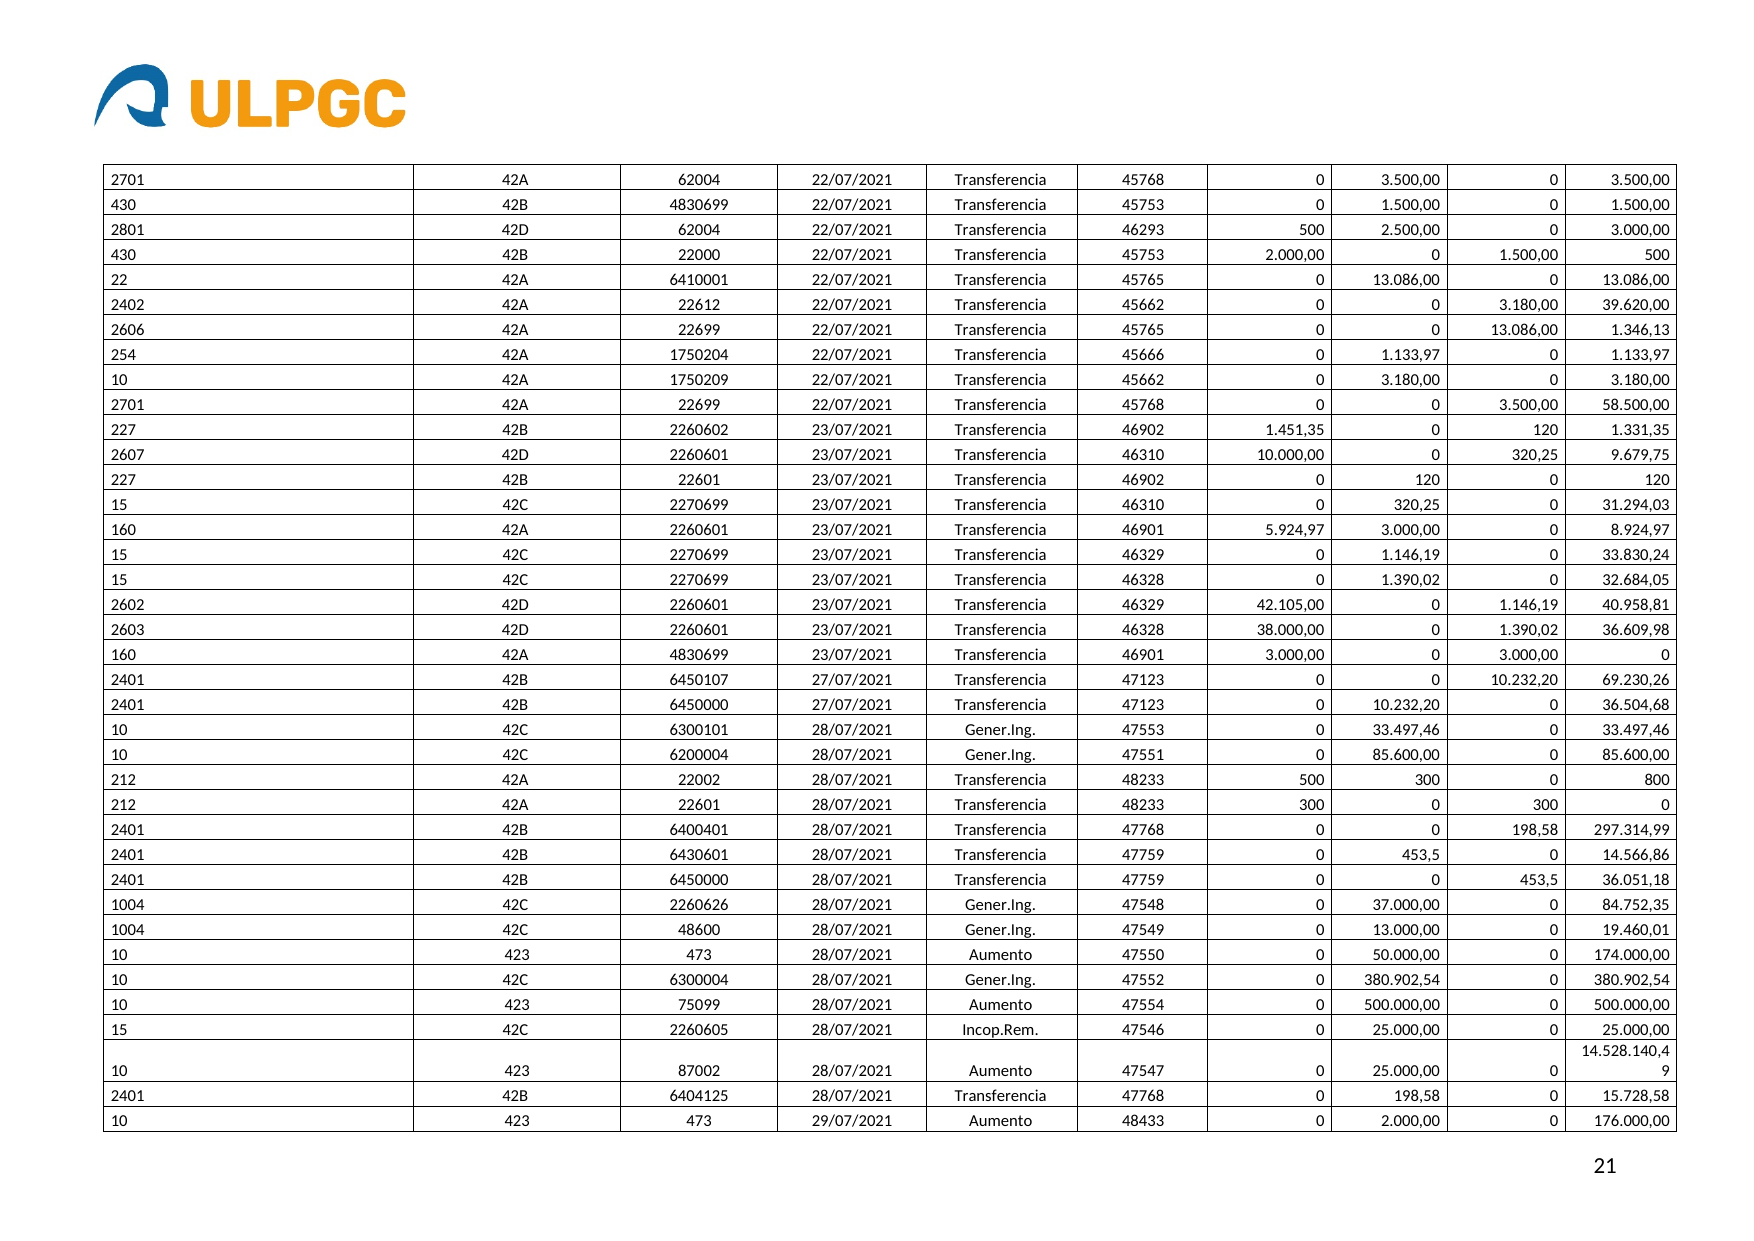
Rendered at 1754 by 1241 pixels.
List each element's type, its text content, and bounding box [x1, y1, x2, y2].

table_cell 500.000,00 [1332, 990, 1447, 1014]
table_cell 36.609,98 [1566, 615, 1676, 639]
table_cell 85.600,00 [1566, 740, 1676, 764]
table_cell 0 [1332, 865, 1447, 889]
table_cell 10 [104, 1040, 413, 1081]
table_cell 42D [414, 615, 620, 639]
table_cell 3.500,00 [1332, 165, 1447, 189]
table_cell [1677, 389, 1683, 414]
table_cell Transferencia [927, 265, 1077, 289]
table_cell Transferencia [927, 840, 1077, 864]
table_cell 320,25 [1448, 440, 1565, 464]
table_cell 22699 [621, 390, 777, 414]
table_cell 2270699 [621, 540, 777, 564]
table_cell 6200004 [621, 740, 777, 764]
table_cell 1004 [104, 915, 413, 939]
table_cell 13.086,00 [1448, 315, 1565, 339]
table_cell 10 [104, 740, 413, 764]
table_cell 3.180,00 [1448, 290, 1565, 314]
table_cell [1677, 414, 1683, 439]
table_cell 0 [1208, 390, 1331, 414]
table_cell 46310 [1078, 490, 1207, 514]
table_cell 2260601 [621, 515, 777, 539]
table_cell [1677, 514, 1683, 539]
table_cell [1677, 764, 1683, 789]
table_cell 48233 [1078, 765, 1207, 789]
table_cell 45666 [1078, 340, 1207, 364]
table_cell 0 [1208, 915, 1331, 939]
table_cell 28/07/2021 [778, 815, 926, 839]
table_cell [1677, 889, 1683, 914]
table_cell 42B [414, 865, 620, 889]
table_cell 2270699 [621, 490, 777, 514]
table_cell 0 [1208, 540, 1331, 564]
table_cell 4830699 [621, 640, 777, 664]
table_cell 22002 [621, 765, 777, 789]
table_cell 6450000 [621, 690, 777, 714]
table_cell 45768 [1078, 165, 1207, 189]
table_cell 0 [1208, 290, 1331, 314]
table_cell 28/07/2021 [778, 715, 926, 739]
table_cell 212 [104, 790, 413, 814]
table_cell 23/07/2021 [778, 465, 926, 489]
table_cell 45662 [1078, 365, 1207, 389]
table_cell 42C [414, 565, 620, 589]
table_cell 0 [1332, 415, 1447, 439]
table_cell 3.180,00 [1566, 365, 1676, 389]
table_cell 453,5 [1332, 840, 1447, 864]
table_cell 33.497,46 [1332, 715, 1447, 739]
table_cell 2401 [104, 665, 413, 689]
table_cell Transferencia [927, 690, 1077, 714]
table_cell 300 [1332, 765, 1447, 789]
table_cell 0 [1448, 1082, 1565, 1106]
table_cell 23/07/2021 [778, 490, 926, 514]
table_cell 22/07/2021 [778, 340, 926, 364]
table_cell 0 [1332, 815, 1447, 839]
table_cell 430 [104, 190, 413, 214]
table_cell 2260601 [621, 440, 777, 464]
table_cell 0 [1448, 1107, 1565, 1131]
table_cell 42B [414, 840, 620, 864]
table_cell 0 [1332, 390, 1447, 414]
table_cell [1677, 489, 1683, 514]
table_cell 47553 [1078, 715, 1207, 739]
table_cell 23/07/2021 [778, 640, 926, 664]
table_cell 0 [1332, 640, 1447, 664]
table_cell 174.000,00 [1566, 940, 1676, 964]
table_cell 22612 [621, 290, 777, 314]
table_cell 42B [414, 240, 620, 264]
table_cell 38.000,00 [1208, 615, 1331, 639]
table_cell 0 [1208, 715, 1331, 739]
table_cell 9.679,75 [1566, 440, 1676, 464]
table_cell [1677, 789, 1683, 814]
table_cell 28/07/2021 [778, 865, 926, 889]
table_cell 42A [414, 165, 620, 189]
table_cell 2401 [104, 1082, 413, 1106]
table_cell 0 [1208, 1082, 1331, 1106]
table_cell 10 [104, 715, 413, 739]
table_cell Transferencia [927, 390, 1077, 414]
table_cell 47546 [1078, 1015, 1207, 1039]
table_cell Transferencia [927, 165, 1077, 189]
table_cell [1677, 239, 1683, 264]
table_cell 800 [1566, 765, 1676, 789]
table_cell 160 [104, 515, 413, 539]
table_cell 2.000,00 [1208, 240, 1331, 264]
table_cell 10.232,20 [1332, 690, 1447, 714]
table_cell 2701 [104, 390, 413, 414]
table_cell 0 [1448, 715, 1565, 739]
table_cell 47547 [1078, 1040, 1207, 1081]
table_cell Gener.Ing. [927, 740, 1077, 764]
table_cell 10.232,20 [1448, 665, 1565, 689]
table_cell 1.500,00 [1566, 190, 1676, 214]
table_cell Transferencia [927, 665, 1077, 689]
table_cell [1677, 1014, 1683, 1039]
table_cell 0 [1448, 690, 1565, 714]
table_cell 0 [1448, 515, 1565, 539]
table_cell 42A [414, 265, 620, 289]
table_cell 87002 [621, 1040, 777, 1081]
table_cell 0 [1448, 890, 1565, 914]
table_cell 25.000,00 [1332, 1015, 1447, 1039]
table_cell 1750204 [621, 340, 777, 364]
table_cell 45765 [1078, 315, 1207, 339]
table_cell 423 [414, 990, 620, 1014]
table_cell [1677, 214, 1683, 239]
table_cell 42B [414, 465, 620, 489]
table_cell 32.684,05 [1566, 565, 1676, 589]
table_cell 46328 [1078, 565, 1207, 589]
table_cell 2260605 [621, 1015, 777, 1039]
table_cell [1677, 1081, 1683, 1106]
table_cell 3.500,00 [1448, 390, 1565, 414]
table_cell 3.000,00 [1208, 640, 1331, 664]
table_cell 45662 [1078, 290, 1207, 314]
table_cell [1677, 364, 1683, 389]
table_cell [1677, 839, 1683, 864]
table_cell [1677, 714, 1683, 739]
table_cell 5.924,97 [1208, 515, 1331, 539]
table_cell Gener.Ing. [927, 915, 1077, 939]
table_cell [1677, 189, 1683, 214]
table_cell 6400401 [621, 815, 777, 839]
table_cell 1.133,97 [1332, 340, 1447, 364]
table_cell 58.500,00 [1566, 390, 1676, 414]
table_cell 0 [1448, 490, 1565, 514]
table_cell 0 [1332, 290, 1447, 314]
table_cell 2701 [104, 165, 413, 189]
table_cell 6404125 [621, 1082, 777, 1106]
table_cell 42C [414, 715, 620, 739]
table_cell 23/07/2021 [778, 615, 926, 639]
table_cell 47551 [1078, 740, 1207, 764]
table_cell 42A [414, 365, 620, 389]
table_cell 0 [1208, 190, 1331, 214]
table_cell Aumento [927, 1040, 1077, 1081]
table_cell 1.390,02 [1332, 565, 1447, 589]
table_cell 0 [1448, 465, 1565, 489]
table_cell [1677, 1039, 1683, 1081]
table_cell 0 [1208, 565, 1331, 589]
table_cell 0 [1448, 940, 1565, 964]
table_cell 46902 [1078, 415, 1207, 439]
table_cell 10 [104, 1107, 413, 1131]
table_cell [1677, 664, 1683, 689]
table_cell 47768 [1078, 1082, 1207, 1106]
table_cell Transferencia [927, 290, 1077, 314]
table_cell 0 [1448, 565, 1565, 589]
table_cell 19.460,01 [1566, 915, 1676, 939]
table_cell 6300004 [621, 965, 777, 989]
table_cell Transferencia [927, 790, 1077, 814]
table_cell 45768 [1078, 390, 1207, 414]
table_cell 6450000 [621, 865, 777, 889]
table_cell 1004 [104, 890, 413, 914]
table_cell [1677, 289, 1683, 314]
table_cell [1677, 339, 1683, 364]
table_cell 22/07/2021 [778, 390, 926, 414]
table_cell 22/07/2021 [778, 240, 926, 264]
table_cell [1677, 814, 1683, 839]
table_cell 0 [1448, 965, 1565, 989]
table_cell 42A [414, 515, 620, 539]
table_cell 39.620,00 [1566, 290, 1676, 314]
table_cell 46901 [1078, 515, 1207, 539]
table_cell 0 [1332, 590, 1447, 614]
table_cell Transferencia [927, 640, 1077, 664]
table_cell 0 [1208, 1040, 1331, 1081]
table_cell 0 [1332, 615, 1447, 639]
table_cell 380.902,54 [1566, 965, 1676, 989]
table_cell 42A [414, 315, 620, 339]
table_cell 10.000,00 [1208, 440, 1331, 464]
table_cell 0 [1208, 265, 1331, 289]
table_cell 22/07/2021 [778, 290, 926, 314]
table_cell 0 [1208, 665, 1331, 689]
table_cell 13.000,00 [1332, 915, 1447, 939]
table_cell 22/07/2021 [778, 265, 926, 289]
table_cell 15.728,58 [1566, 1082, 1676, 1106]
table_cell 8.924,97 [1566, 515, 1676, 539]
table_cell 0 [1448, 740, 1565, 764]
table_cell 1.146,19 [1332, 540, 1447, 564]
table_cell [1677, 464, 1683, 489]
table_cell 46310 [1078, 440, 1207, 464]
table_cell 423 [414, 940, 620, 964]
table_cell Aumento [927, 940, 1077, 964]
table_cell 25.000,00 [1332, 1040, 1447, 1081]
table_cell 6430601 [621, 840, 777, 864]
table_cell 14.528.140,49 [1566, 1040, 1676, 1081]
table_cell 22601 [621, 465, 777, 489]
table_cell 120 [1332, 465, 1447, 489]
table_cell 500 [1208, 765, 1331, 789]
table_cell Transferencia [927, 440, 1077, 464]
table_cell 22 [104, 265, 413, 289]
table_cell 0 [1566, 640, 1676, 664]
table_cell 160 [104, 640, 413, 664]
table_cell 42A [414, 765, 620, 789]
table_cell 42A [414, 640, 620, 664]
table_cell 212 [104, 765, 413, 789]
table_cell 3.500,00 [1566, 165, 1676, 189]
table_cell 22699 [621, 315, 777, 339]
table_cell [1677, 689, 1683, 714]
table_cell 42B [414, 415, 620, 439]
table_cell 4830699 [621, 190, 777, 214]
table_cell 0 [1332, 790, 1447, 814]
table_cell 6300101 [621, 715, 777, 739]
table_cell [1677, 264, 1683, 289]
table_cell 47123 [1078, 665, 1207, 689]
table_cell 0 [1208, 940, 1331, 964]
table_cell [1677, 639, 1683, 664]
table_cell 23/07/2021 [778, 515, 926, 539]
table_cell Gener.Ing. [927, 890, 1077, 914]
table_cell 27/07/2021 [778, 665, 926, 689]
table_cell 0 [1332, 240, 1447, 264]
table_cell 3.000,00 [1332, 515, 1447, 539]
table_cell 42C [414, 915, 620, 939]
table_cell 0 [1448, 915, 1565, 939]
table_cell 10 [104, 940, 413, 964]
table_cell 3.000,00 [1566, 215, 1676, 239]
table_cell 42C [414, 965, 620, 989]
table_cell 0 [1332, 665, 1447, 689]
table_cell Transferencia [927, 865, 1077, 889]
table_cell 0 [1448, 365, 1565, 389]
table_cell 0 [1208, 365, 1331, 389]
table_cell 47550 [1078, 940, 1207, 964]
table_cell 28/07/2021 [778, 1040, 926, 1081]
table_cell [1677, 539, 1683, 564]
table_cell [1677, 589, 1683, 614]
table_cell 0 [1566, 790, 1676, 814]
table_cell 42B [414, 1082, 620, 1106]
table_cell 0 [1208, 990, 1331, 1014]
table_cell 48233 [1078, 790, 1207, 814]
table_cell 500.000,00 [1566, 990, 1676, 1014]
table_cell 2801 [104, 215, 413, 239]
table_cell 46901 [1078, 640, 1207, 664]
table_cell 13.086,00 [1332, 265, 1447, 289]
table_cell 85.600,00 [1332, 740, 1447, 764]
table_cell 47548 [1078, 890, 1207, 914]
table_cell 176.000,00 [1566, 1107, 1676, 1131]
table_cell 0 [1208, 1015, 1331, 1039]
table_cell 45765 [1078, 265, 1207, 289]
table_cell 1.331,35 [1566, 415, 1676, 439]
table_cell 0 [1448, 540, 1565, 564]
table_cell 29/07/2021 [778, 1107, 926, 1131]
table_cell 0 [1448, 1040, 1565, 1081]
table_cell 423 [414, 1040, 620, 1081]
table_cell 23/07/2021 [778, 590, 926, 614]
table_cell [1677, 164, 1683, 189]
table_cell 473 [621, 940, 777, 964]
table_cell 42D [414, 590, 620, 614]
table_cell 2260602 [621, 415, 777, 439]
table_cell 28/07/2021 [778, 740, 926, 764]
table_cell 297.314,99 [1566, 815, 1676, 839]
table_cell 2401 [104, 865, 413, 889]
table_cell 0 [1208, 165, 1331, 189]
table_cell 28/07/2021 [778, 840, 926, 864]
table_cell 25.000,00 [1566, 1015, 1676, 1039]
table_cell 2260626 [621, 890, 777, 914]
table_cell 15 [104, 490, 413, 514]
table_cell 473 [621, 1107, 777, 1131]
table_cell 28/07/2021 [778, 1082, 926, 1106]
table_cell 380.902,54 [1332, 965, 1447, 989]
table_cell 42A [414, 790, 620, 814]
table_cell 0 [1208, 465, 1331, 489]
table_cell Gener.Ing. [927, 965, 1077, 989]
table_cell 42C [414, 490, 620, 514]
table_cell [1677, 864, 1683, 889]
table_cell 10 [104, 965, 413, 989]
table_cell 42B [414, 190, 620, 214]
table_cell 1.390,02 [1448, 615, 1565, 639]
table_cell 42B [414, 665, 620, 689]
table_cell 2270699 [621, 565, 777, 589]
table_cell [1677, 989, 1683, 1014]
table_cell 47123 [1078, 690, 1207, 714]
table_cell 47768 [1078, 815, 1207, 839]
table_cell 0 [1208, 315, 1331, 339]
table_cell 423 [414, 1107, 620, 1131]
table_cell Transferencia [927, 340, 1077, 364]
table_cell 23/07/2021 [778, 540, 926, 564]
table_cell 31.294,03 [1566, 490, 1676, 514]
table_cell 0 [1208, 340, 1331, 364]
table_cell 0 [1208, 865, 1331, 889]
table_cell [1677, 914, 1683, 939]
table_cell 22/07/2021 [778, 165, 926, 189]
table_cell 28/07/2021 [778, 1015, 926, 1039]
table_cell 46329 [1078, 540, 1207, 564]
table_cell 2607 [104, 440, 413, 464]
table_cell Transferencia [927, 365, 1077, 389]
table_cell 28/07/2021 [778, 940, 926, 964]
table_cell 0 [1208, 490, 1331, 514]
table_cell 0 [1448, 765, 1565, 789]
table_cell 37.000,00 [1332, 890, 1447, 914]
table_cell Transferencia [927, 490, 1077, 514]
table_cell 45753 [1078, 240, 1207, 264]
table_cell 15 [104, 565, 413, 589]
table_cell 42C [414, 890, 620, 914]
table_cell 13.086,00 [1566, 265, 1676, 289]
table_cell [1677, 739, 1683, 764]
table_cell 254 [104, 340, 413, 364]
table_cell 0 [1448, 840, 1565, 864]
table_cell [1677, 314, 1683, 339]
table_cell 6450107 [621, 665, 777, 689]
table_cell 500 [1208, 215, 1331, 239]
table_cell 2401 [104, 840, 413, 864]
table_cell 120 [1566, 465, 1676, 489]
table_cell 1750209 [621, 365, 777, 389]
table_cell 28/07/2021 [778, 915, 926, 939]
table_cell 430 [104, 240, 413, 264]
table_cell 2260601 [621, 590, 777, 614]
table_cell 23/07/2021 [778, 415, 926, 439]
table_cell 0 [1448, 1015, 1565, 1039]
table_cell 45753 [1078, 190, 1207, 214]
table_cell 0 [1448, 215, 1565, 239]
table_cell 22/07/2021 [778, 365, 926, 389]
table_cell [1677, 939, 1683, 964]
table_cell 14.566,86 [1566, 840, 1676, 864]
table_cell 1.500,00 [1448, 240, 1565, 264]
table_cell 0 [1448, 165, 1565, 189]
table_cell 0 [1448, 265, 1565, 289]
table_cell Transferencia [927, 540, 1077, 564]
table_cell 227 [104, 465, 413, 489]
table_cell [1677, 964, 1683, 989]
table_cell Transferencia [927, 215, 1077, 239]
table_cell 0 [1448, 990, 1565, 1014]
table_cell 453,5 [1448, 865, 1565, 889]
table_cell 48600 [621, 915, 777, 939]
table_cell 47552 [1078, 965, 1207, 989]
table_cell 500 [1566, 240, 1676, 264]
table_cell [1677, 614, 1683, 639]
table_cell Aumento [927, 990, 1077, 1014]
table_cell 28/07/2021 [778, 765, 926, 789]
table_cell Incop.Rem. [927, 1015, 1077, 1039]
table_cell 42B [414, 690, 620, 714]
table_cell 0 [1332, 440, 1447, 464]
table_cell 84.752,35 [1566, 890, 1676, 914]
table_cell 46902 [1078, 465, 1207, 489]
table_cell 15 [104, 1015, 413, 1039]
table_cell 15 [104, 540, 413, 564]
table_cell Transferencia [927, 515, 1077, 539]
table_cell 69.230,26 [1566, 665, 1676, 689]
table_cell Transferencia [927, 190, 1077, 214]
table_cell 1.500,00 [1332, 190, 1447, 214]
table_cell Transferencia [927, 1082, 1077, 1106]
table_cell 42C [414, 740, 620, 764]
table_cell 47759 [1078, 840, 1207, 864]
table_cell 42D [414, 215, 620, 239]
table_cell 22/07/2021 [778, 190, 926, 214]
table_cell 300 [1448, 790, 1565, 814]
table_cell 22/07/2021 [778, 315, 926, 339]
table_cell 320,25 [1332, 490, 1447, 514]
table_cell 1.346,13 [1566, 315, 1676, 339]
table_cell 2602 [104, 590, 413, 614]
table_cell 47554 [1078, 990, 1207, 1014]
table_cell [1677, 1106, 1683, 1131]
table_cell 33.497,46 [1566, 715, 1676, 739]
table_cell 42B [414, 815, 620, 839]
table_cell 2401 [104, 815, 413, 839]
table_cell 1.146,19 [1448, 590, 1565, 614]
table_cell 47759 [1078, 865, 1207, 889]
table_cell 198,58 [1332, 1082, 1447, 1106]
table_cell 10 [104, 365, 413, 389]
table_cell Aumento [927, 1107, 1077, 1131]
table_cell 75099 [621, 990, 777, 1014]
table_cell 2260601 [621, 615, 777, 639]
table_cell Transferencia [927, 415, 1077, 439]
table_cell Transferencia [927, 315, 1077, 339]
table_cell 0 [1208, 840, 1331, 864]
table_cell 33.830,24 [1566, 540, 1676, 564]
table_cell 2.000,00 [1332, 1107, 1447, 1131]
table_cell 0 [1332, 315, 1447, 339]
table_cell 3.180,00 [1332, 365, 1447, 389]
table_cell 0 [1208, 890, 1331, 914]
table_cell Transferencia [927, 590, 1077, 614]
table_cell 23/07/2021 [778, 440, 926, 464]
table_cell 48433 [1078, 1107, 1207, 1131]
table_cell 1.451,35 [1208, 415, 1331, 439]
table_cell 227 [104, 415, 413, 439]
table_cell 0 [1208, 965, 1331, 989]
table_cell Transferencia [927, 465, 1077, 489]
table_cell 10 [104, 990, 413, 1014]
table_cell 23/07/2021 [778, 565, 926, 589]
table_cell 6410001 [621, 265, 777, 289]
table_cell 47549 [1078, 915, 1207, 939]
table_cell 42C [414, 540, 620, 564]
table_cell Transferencia [927, 815, 1077, 839]
table_cell Transferencia [927, 565, 1077, 589]
table_cell 42A [414, 340, 620, 364]
table_cell 42.105,00 [1208, 590, 1331, 614]
table_cell 62004 [621, 165, 777, 189]
table_cell Gener.Ing. [927, 715, 1077, 739]
table_cell 0 [1208, 1107, 1331, 1131]
table_cell 42C [414, 1015, 620, 1039]
table_cell 28/07/2021 [778, 890, 926, 914]
table_cell 2606 [104, 315, 413, 339]
table_cell 1.133,97 [1566, 340, 1676, 364]
table_cell [1677, 564, 1683, 589]
table_cell 0 [1208, 740, 1331, 764]
table_cell 22/07/2021 [778, 215, 926, 239]
table_cell 46329 [1078, 590, 1207, 614]
table_cell 36.504,68 [1566, 690, 1676, 714]
table_cell 300 [1208, 790, 1331, 814]
table_cell 2402 [104, 290, 413, 314]
table_cell Transferencia [927, 615, 1077, 639]
table_cell 42A [414, 290, 620, 314]
table_cell 198,58 [1448, 815, 1565, 839]
table_cell 0 [1208, 815, 1331, 839]
table_cell 22601 [621, 790, 777, 814]
table_cell 50.000,00 [1332, 940, 1447, 964]
table_cell 28/07/2021 [778, 990, 926, 1014]
table_cell 2603 [104, 615, 413, 639]
table_cell 22000 [621, 240, 777, 264]
table_cell Transferencia [927, 240, 1077, 264]
table_cell Transferencia [927, 765, 1077, 789]
table_cell 0 [1448, 340, 1565, 364]
table_cell 62004 [621, 215, 777, 239]
table_cell 46328 [1078, 615, 1207, 639]
table_cell 28/07/2021 [778, 965, 926, 989]
table_cell 27/07/2021 [778, 690, 926, 714]
table_cell 0 [1448, 190, 1565, 214]
table_cell 2.500,00 [1332, 215, 1447, 239]
table_cell 3.000,00 [1448, 640, 1565, 664]
table_cell 46293 [1078, 215, 1207, 239]
table_cell 40.958,81 [1566, 590, 1676, 614]
table_cell 120 [1448, 415, 1565, 439]
table_cell 2401 [104, 690, 413, 714]
table_cell 28/07/2021 [778, 790, 926, 814]
table_cell [1677, 439, 1683, 464]
table_cell 42A [414, 390, 620, 414]
table_cell 42D [414, 440, 620, 464]
table_cell 36.051,18 [1566, 865, 1676, 889]
table_cell 0 [1208, 690, 1331, 714]
